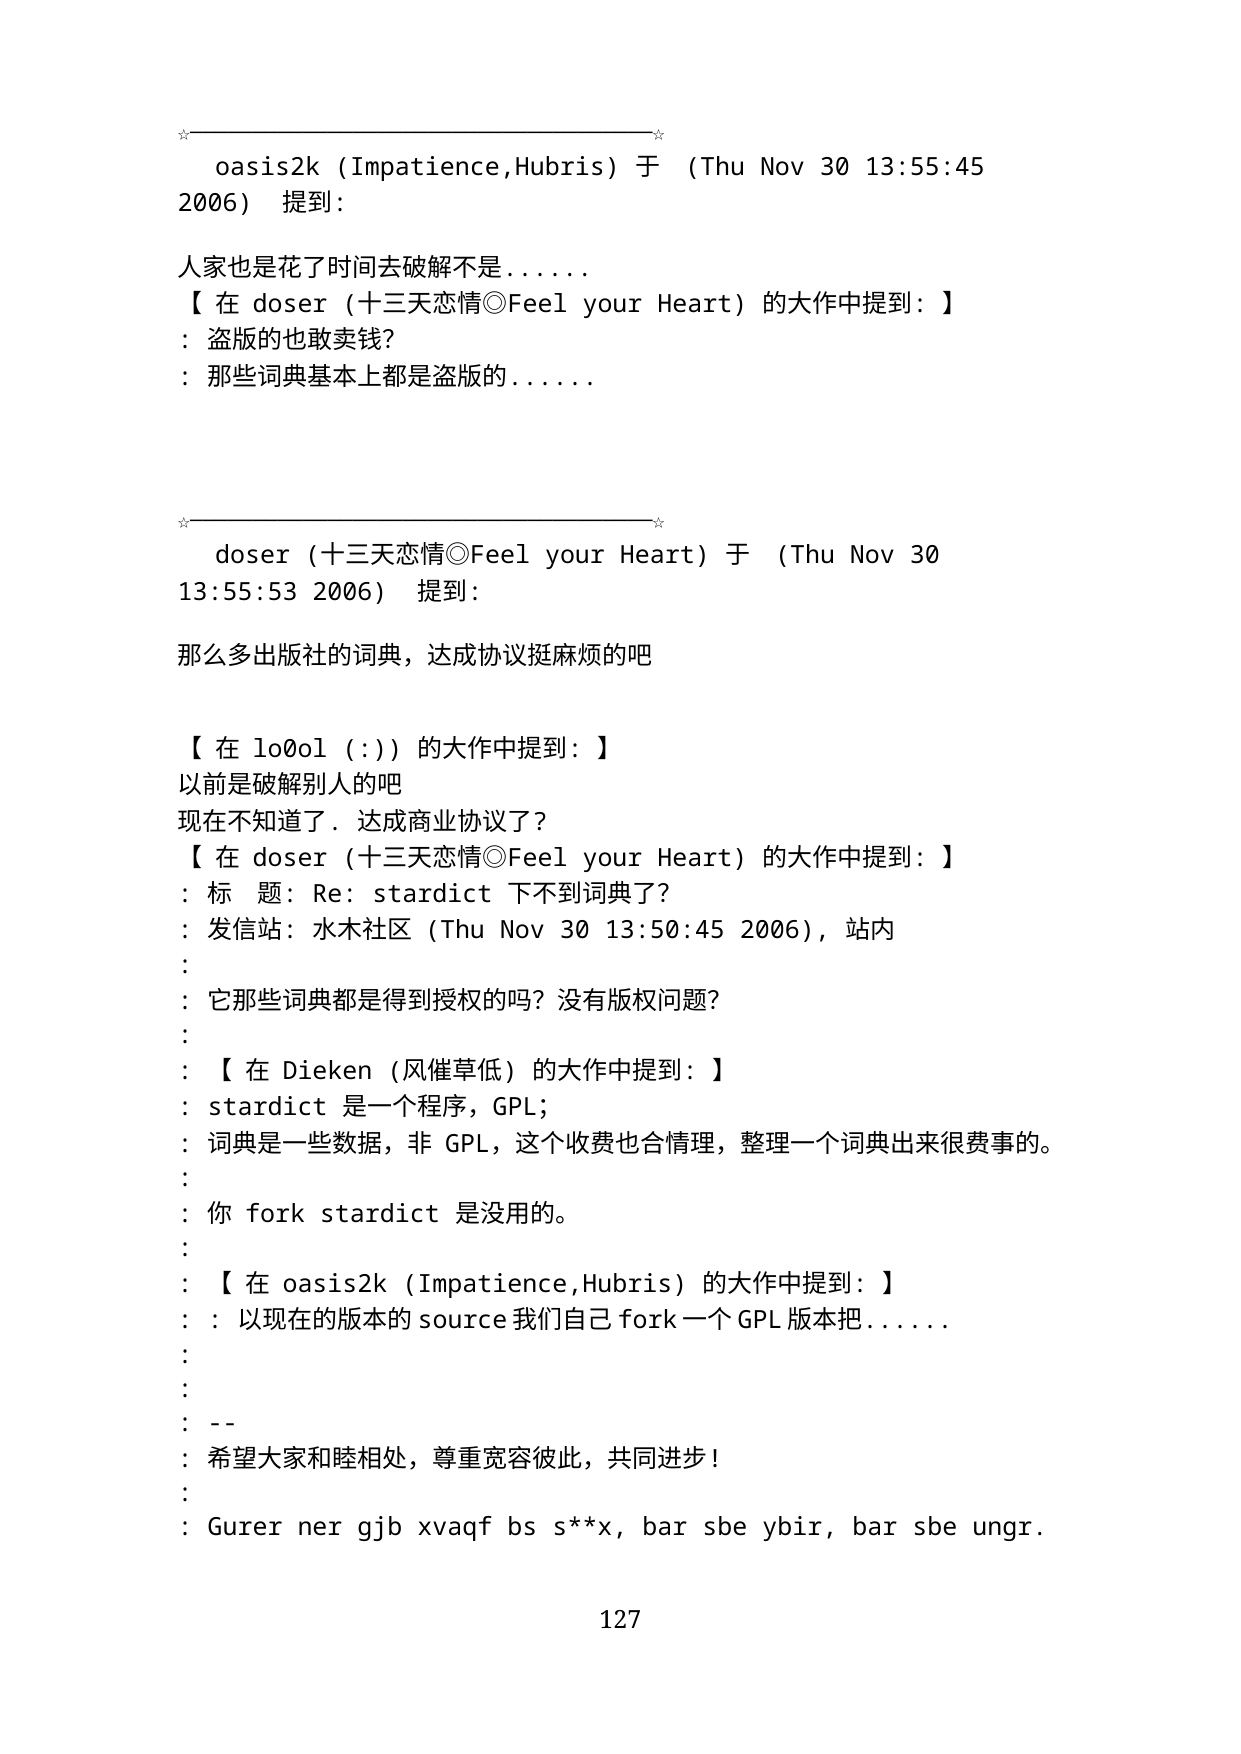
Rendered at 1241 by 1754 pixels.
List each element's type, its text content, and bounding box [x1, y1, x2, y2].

text : [177, 1336, 1063, 1370]
text 【 在 doser (十三天恋情◎Feel your Heart) 的大作中提到: 】 [177, 837, 1063, 874]
text ☆─────────────────────────────────────☆ [177, 506, 1063, 535]
text : Gurer ner gjb xvaqf bs s**x, bar sbe ybir, bar sbe ungr. [177, 1509, 1063, 1543]
text : 你 fork stardict 是没用的。 [177, 1193, 1063, 1230]
text : 标 题: Re: stardict 下不到词典了？ [177, 874, 1063, 910]
text : [177, 1370, 1063, 1404]
text : 【 在 oasis2k (Impatience,Hubris) 的大作中提到: 】 [177, 1264, 1063, 1300]
text : stardict 是一个程序，GPL； [177, 1087, 1063, 1123]
text : : 以现在的版本的source我们自己fork一个GPL版本把...... [177, 1300, 1063, 1336]
text oasis2k (Impatience,Hubris) 于 (Thu Nov 30 13:55:45 2006) 提到: [177, 147, 1063, 219]
text : [177, 946, 1063, 980]
text : 那些词典基本上都是盗版的...... [177, 356, 1063, 392]
text : 【 在 Dieken (风催草低) 的大作中提到: 】 [177, 1051, 1063, 1087]
text : 希望大家和睦相处，尊重宽容彼此，共同进步! [177, 1438, 1063, 1475]
text : [177, 1159, 1063, 1193]
text : 它那些词典都是得到授权的吗？没有版权问题？ [177, 980, 1063, 1017]
text 【 在 lo0ol (:)) 的大作中提到: 】 [177, 729, 1063, 765]
text doser (十三天恋情◎Feel your Heart) 于 (Thu Nov 30 13:55:53 2006) 提到: [177, 535, 1063, 607]
text 以前是破解别人的吧 [177, 765, 1063, 801]
text 【 在 doser (十三天恋情◎Feel your Heart) 的大作中提到: 】 [177, 284, 1063, 320]
text 那么多出版社的词典，达成协议挺麻烦的吧 [177, 636, 1063, 672]
text : 词典是一些数据，非 GPL，这个收费也合情理，整理一个词典出来很费事的。 [177, 1123, 1063, 1159]
text : [177, 1017, 1063, 1051]
text : -- [177, 1404, 1063, 1438]
text 现在不知道了. 达成商业协议了? [177, 801, 1063, 837]
text ☆─────────────────────────────────────☆ [177, 118, 1063, 147]
text : 发信站: 水木社区 (Thu Nov 30 13:50:45 2006), 站内 [177, 910, 1063, 946]
text : [177, 1475, 1063, 1509]
text : [177, 1230, 1063, 1264]
text 人家也是花了时间去破解不是...... [177, 247, 1063, 284]
text : 盗版的也敢卖钱？ [177, 320, 1063, 356]
